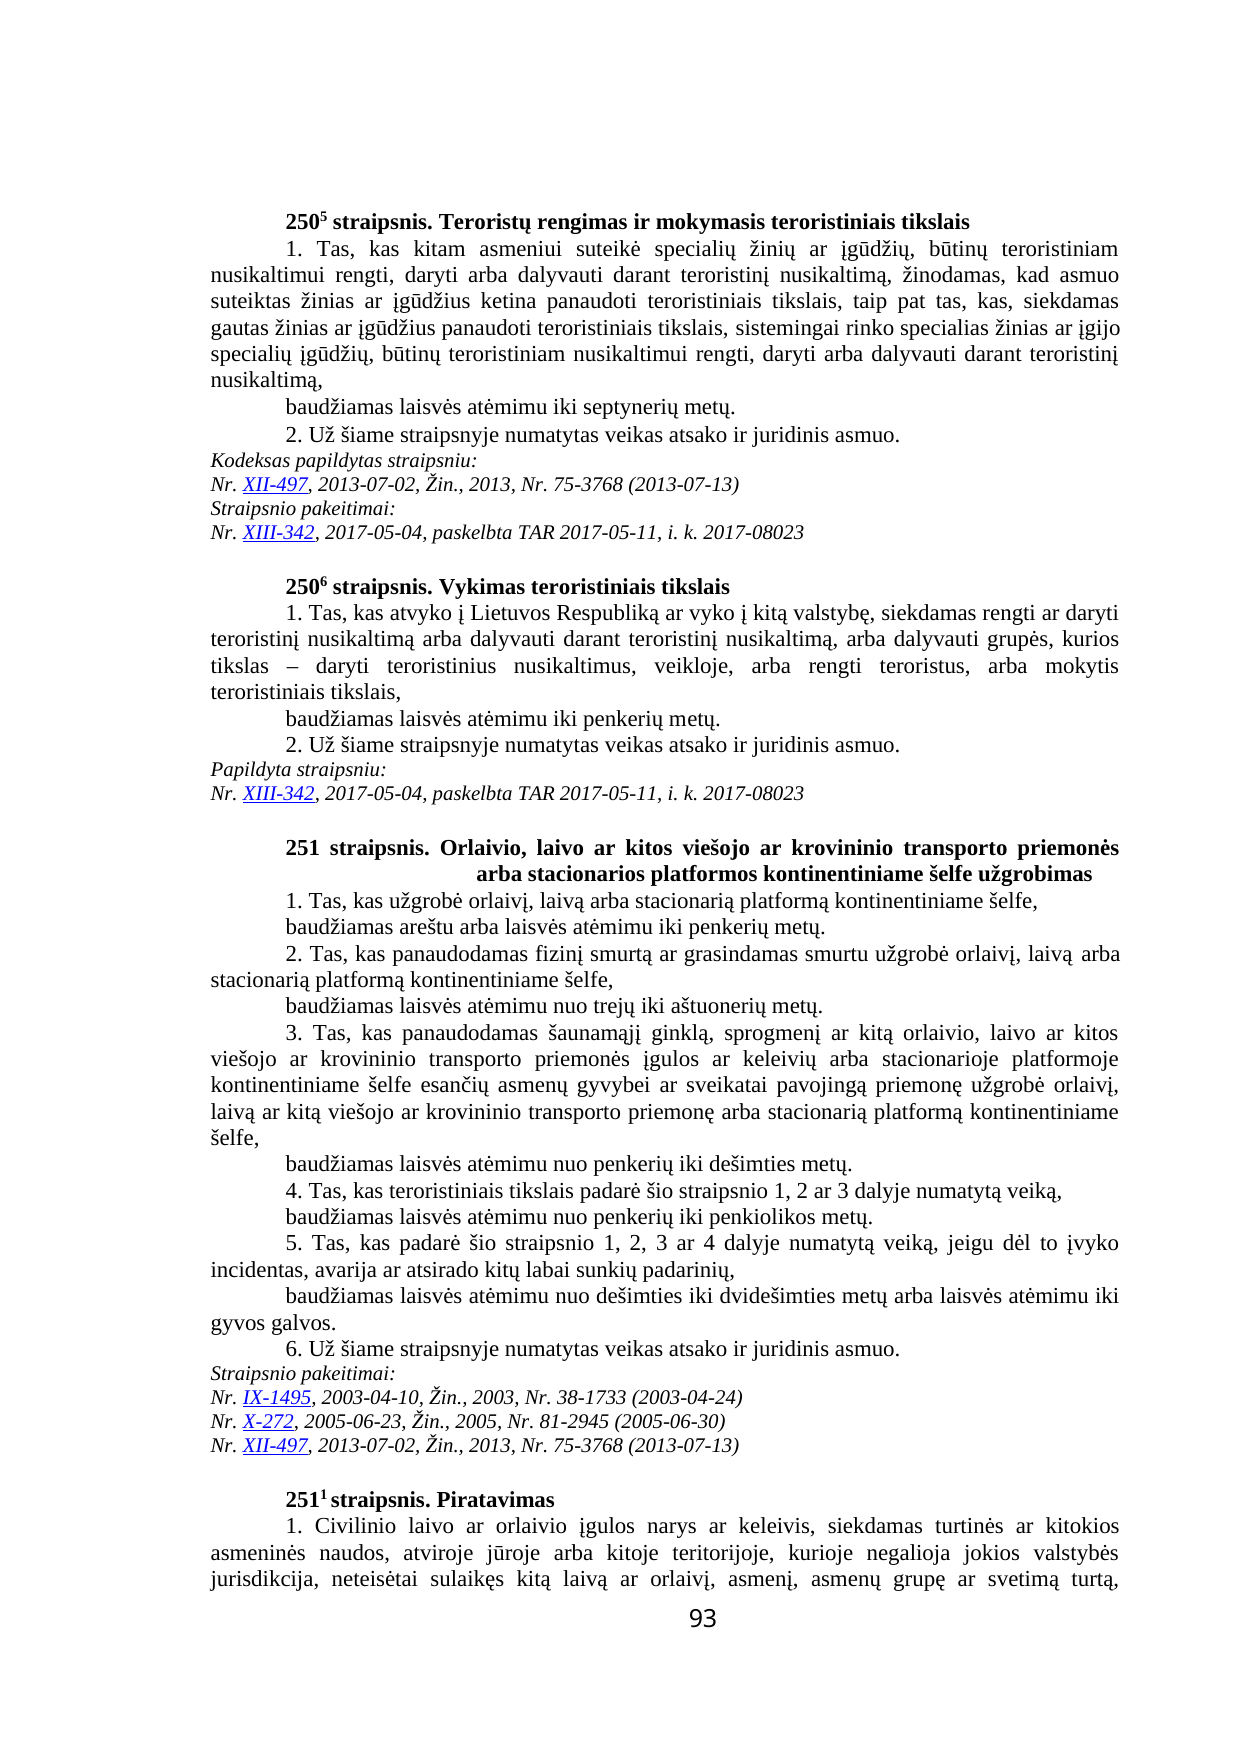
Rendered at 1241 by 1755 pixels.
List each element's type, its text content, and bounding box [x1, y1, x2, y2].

text Nr. X-272, 2005-06-23, Žin., 2005, Nr. 81-2945 (2005-06-30) [210, 1409, 1120, 1433]
text 2. Už šiame straipsnyje numatytas veikas atsako ir juridinis asmuo. [210, 419, 1120, 448]
text baudžiamas areštu arba laisvės atėmimu iki penkerių metų. [210, 913, 1120, 939]
text Nr. XIII-342, 2017-05-04, paskelbta TAR 2017-05-11, i. k. 2017-08023 [210, 781, 1120, 805]
text 1. Tas, kas kitam asmeniui suteikė specialių žinių ar įgūdžių, būtinų teroristiniam nusikaltimui rengti, daryti arba dalyvauti darant teroristinį nusikaltimą, žinodamas, kad asmuo suteiktas žinias ar įgūdžius ketina panaudoti teroristiniais tikslais, taip pat tas, kas, siekdamas gautas žinias ar įgūdžius panaudoti teroristiniais tikslais, sistemingai rinko specialias žinias ar įgijo specialių įgūdžių, būtinų teroristiniam nusikaltimui rengti, daryti arba dalyvauti darant teroristinį nusikaltimą, [210, 234, 1120, 393]
text 251 straipsnis. Orlaivio, laivo ar kitos viešojo ar krovininio transporto priemonės arba stacionarios platformos kontinentiniame šelfe užgrobimas [285, 834, 1120, 887]
text baudžiamas laisvės atėmimu iki penkerių metų. [210, 704, 1120, 731]
text 1. Tas, kas atvyko į Lietuvos Respubliką ar vyko į kitą valstybę, siekdamas rengti ar daryti teroristinį nusikaltimą arba dalyvauti darant teroristinį nusikaltimą, arba dalyvauti grupės, kurios tikslas – daryti teroristinius nusikaltimus, veikloje, arba rengti teroristus, arba mokytis teroristiniais tikslais, [210, 599, 1120, 704]
text 2511 straipsnis. Piratavimas [210, 1486, 1120, 1513]
text baudžiamas laisvės atėmimu nuo trejų iki aštuonerių metų. [210, 992, 1120, 1019]
text Kodeksas papildytas straipsniu: [210, 448, 1120, 472]
text 2. Tas, kas panaudodamas fizinį smurtą ar grasindamas smurtu užgrobė orlaivį, laivą arba stacionarią platformą kontinentiniame šelfe, [210, 939, 1120, 992]
text Papildyta straipsniu: [210, 757, 1120, 781]
text 5. Tas, kas padarė šio straipsnio 1, 2, 3 ar 4 dalyje numatytą veiką, jeigu dėl to įvyko incidentas, avarija ar atsirado kitų labai sunkių padarinių, [210, 1229, 1120, 1282]
text baudžiamas laisvės atėmimu nuo penkerių iki dešimties metų. [210, 1150, 1120, 1177]
text 2506 straipsnis. Vykimas teroristiniais tikslais [210, 573, 1120, 599]
text 2505 straipsnis. Teroristų rengimas ir mokymasis teroristiniais tikslais [210, 208, 1120, 234]
text 3. Tas, kas panaudodamas šaunamąjį ginklą, sprogmenį ar kitą orlaivio, laivo ar kitos viešojo ar krovininio transporto priemonės įgulos ar keleivių arba stacionarioje platformoje kontinentiniame šelfe esančių asmenų gyvybei ar sveikatai pavojingą priemonę užgrobė orlaivį, laivą ar kitą viešojo ar krovininio transporto priemonę arba stacionarią platformą kontinentiniame šelfe, [210, 1019, 1120, 1150]
text baudžiamas laisvės atėmimu nuo dešimties iki dvidešimties metų arba laisvės atėmimu iki gyvos galvos. [210, 1282, 1120, 1335]
text 4. Tas, kas teroristiniais tikslais padarė šio straipsnio 1, 2 ar 3 dalyje numatytą veiką, [210, 1177, 1120, 1203]
text Nr. XII-497, 2013-07-02, Žin., 2013, Nr. 75-3768 (2013-07-13) [210, 472, 1120, 496]
text Nr. XIII-342, 2017-05-04, paskelbta TAR 2017-05-11, i. k. 2017-08023 [210, 520, 1120, 544]
text 1. Tas, kas užgrobė orlaivį, laivą arba stacionarią platformą kontinentiniame šelfe, [210, 887, 1120, 913]
text Straipsnio pakeitimai: [210, 496, 1120, 520]
text baudžiamas laisvės atėmimu nuo penkerių iki penkiolikos metų. [210, 1203, 1120, 1229]
text baudžiamas laisvės atėmimu iki septynerių metų. [210, 393, 1120, 419]
text Nr. XII-497, 2013-07-02, Žin., 2013, Nr. 75-3768 (2013-07-13) [210, 1433, 1120, 1457]
text Nr. IX-1495, 2003-04-10, Žin., 2003, Nr. 38-1733 (2003-04-24) [210, 1385, 1120, 1409]
text 2. Už šiame straipsnyje numatytas veikas atsako ir juridinis asmuo. [210, 731, 1120, 757]
text 1. Civilinio laivo ar orlaivio įgulos narys ar keleivis, siekdamas turtinės ar kitokios asmeninės naudos, atviroje jūroje arba kitoje teritorijoje, kurioje negalioja jokios valstybės jurisdikcija, neteisėtai sulaikęs kitą laivą ar orlaivį, asmenį, asmenų grupę ar svetimą turtą, [210, 1513, 1120, 1592]
text 6. Už šiame straipsnyje numatytas veikas atsako ir juridinis asmuo. [210, 1335, 1120, 1361]
text Straipsnio pakeitimai: [210, 1361, 1120, 1385]
